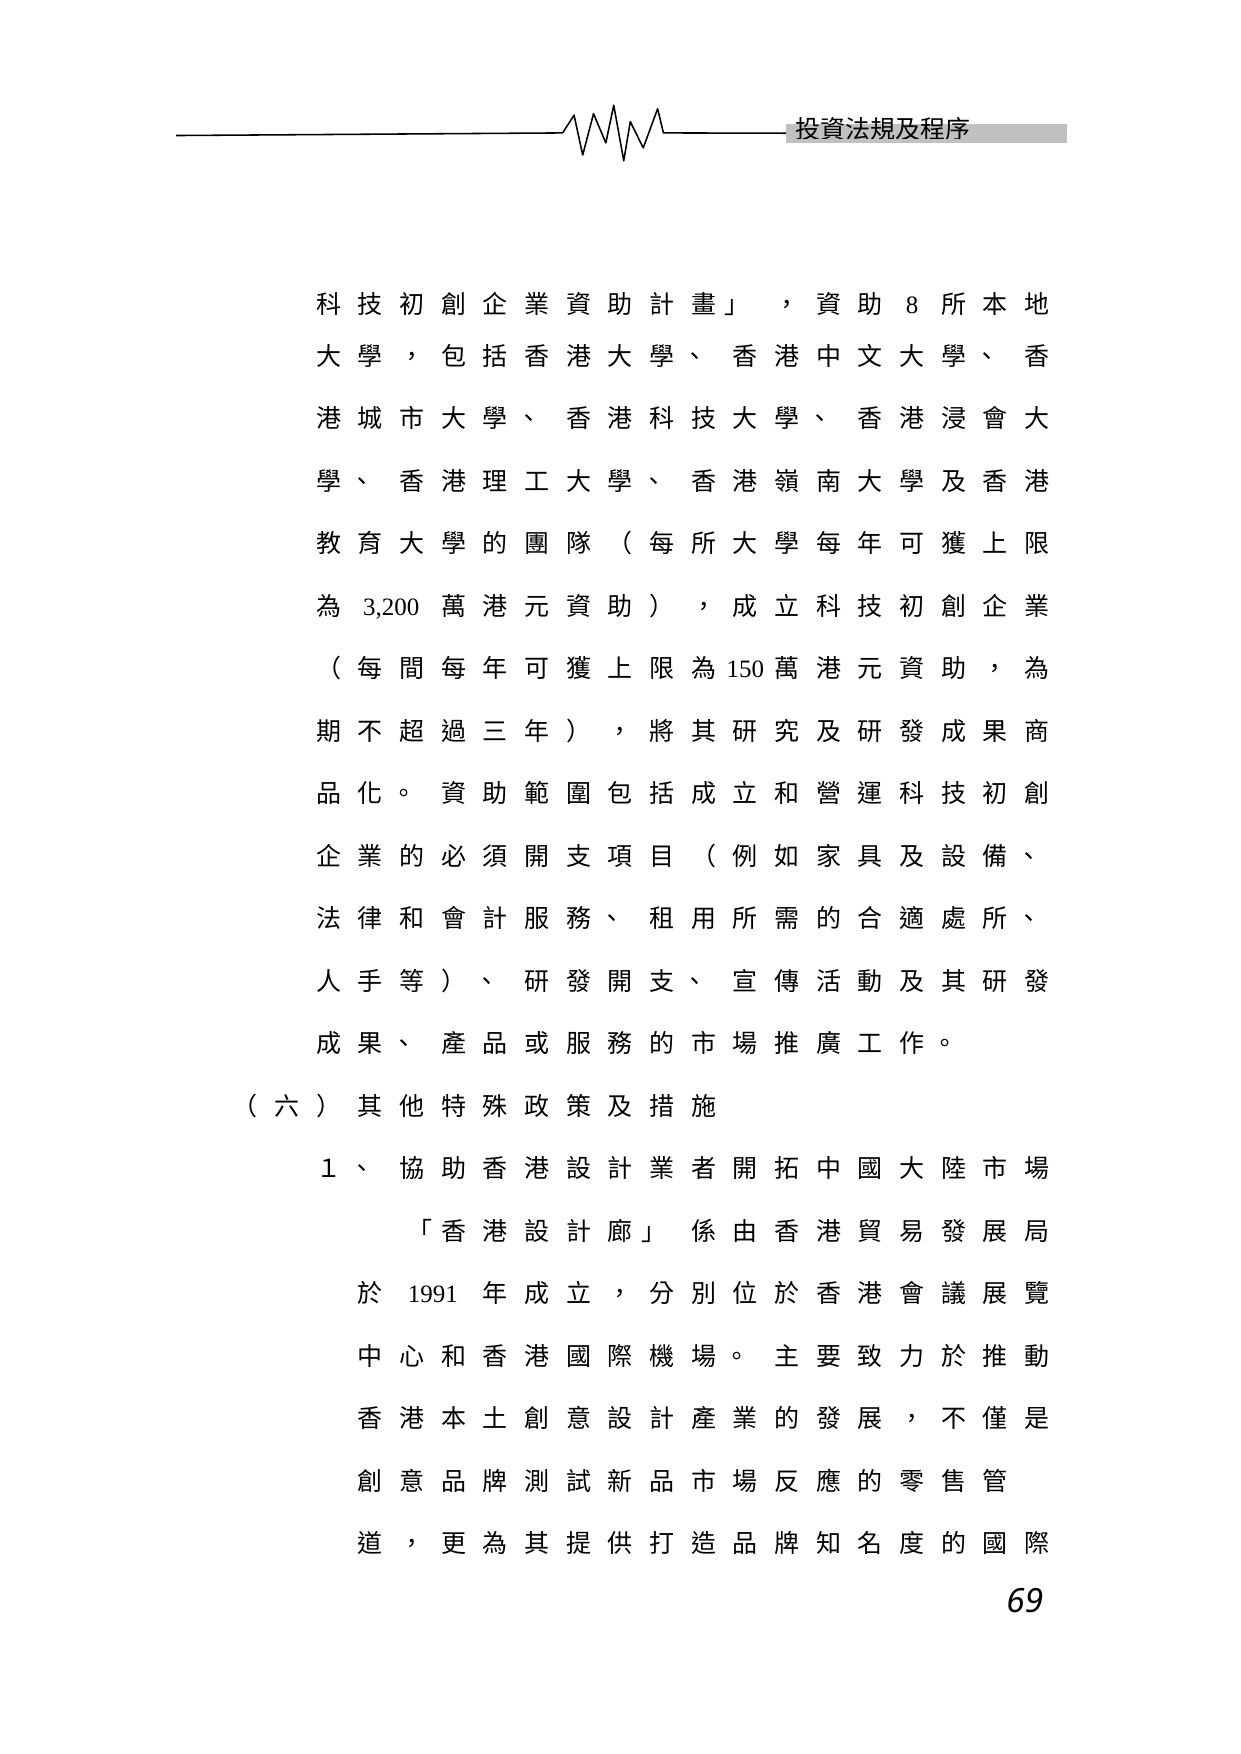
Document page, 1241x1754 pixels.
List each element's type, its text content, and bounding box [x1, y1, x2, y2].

text １、協助香港設計業者開拓中國大陸市場 [281, 1125, 1058, 1188]
text 「香港設計廊」係由香港貿易發展局於1991年成立，分別位於香港會議展覽中心和香港國際機場。主要致力於推動香港本土創意設計產業的發展，不僅是創意品牌測試新品市場反應的零售管道，更為其提供打造品牌知名度的國際 [330, 1188, 1058, 1563]
text 科技初創企業資助計畫」，資助8所本地大學，包括香港大學、香港中文大學、香港城市大學、香港科技大學、香港浸會大學、香港理工大學、香港嶺南大學及香港教育大學的團隊（每所大學每年可獲上限為3,200萬港元資助），成立科技初創企業（每間每年可獲上限為150萬港元資助，為期不超過三年），將其研究及研發成果商品化。資助範圍包括成立和營運科技初創企業的必須開支項目（例如家具及設備、法律和會計服務、租用所需的合適處所、人手等）、研發開支、宣傳活動及其研發成果、產品或服務的市場推廣工作。 [281, 250, 1058, 1063]
text （六）其他特殊政策及措施 [207, 1063, 1058, 1125]
